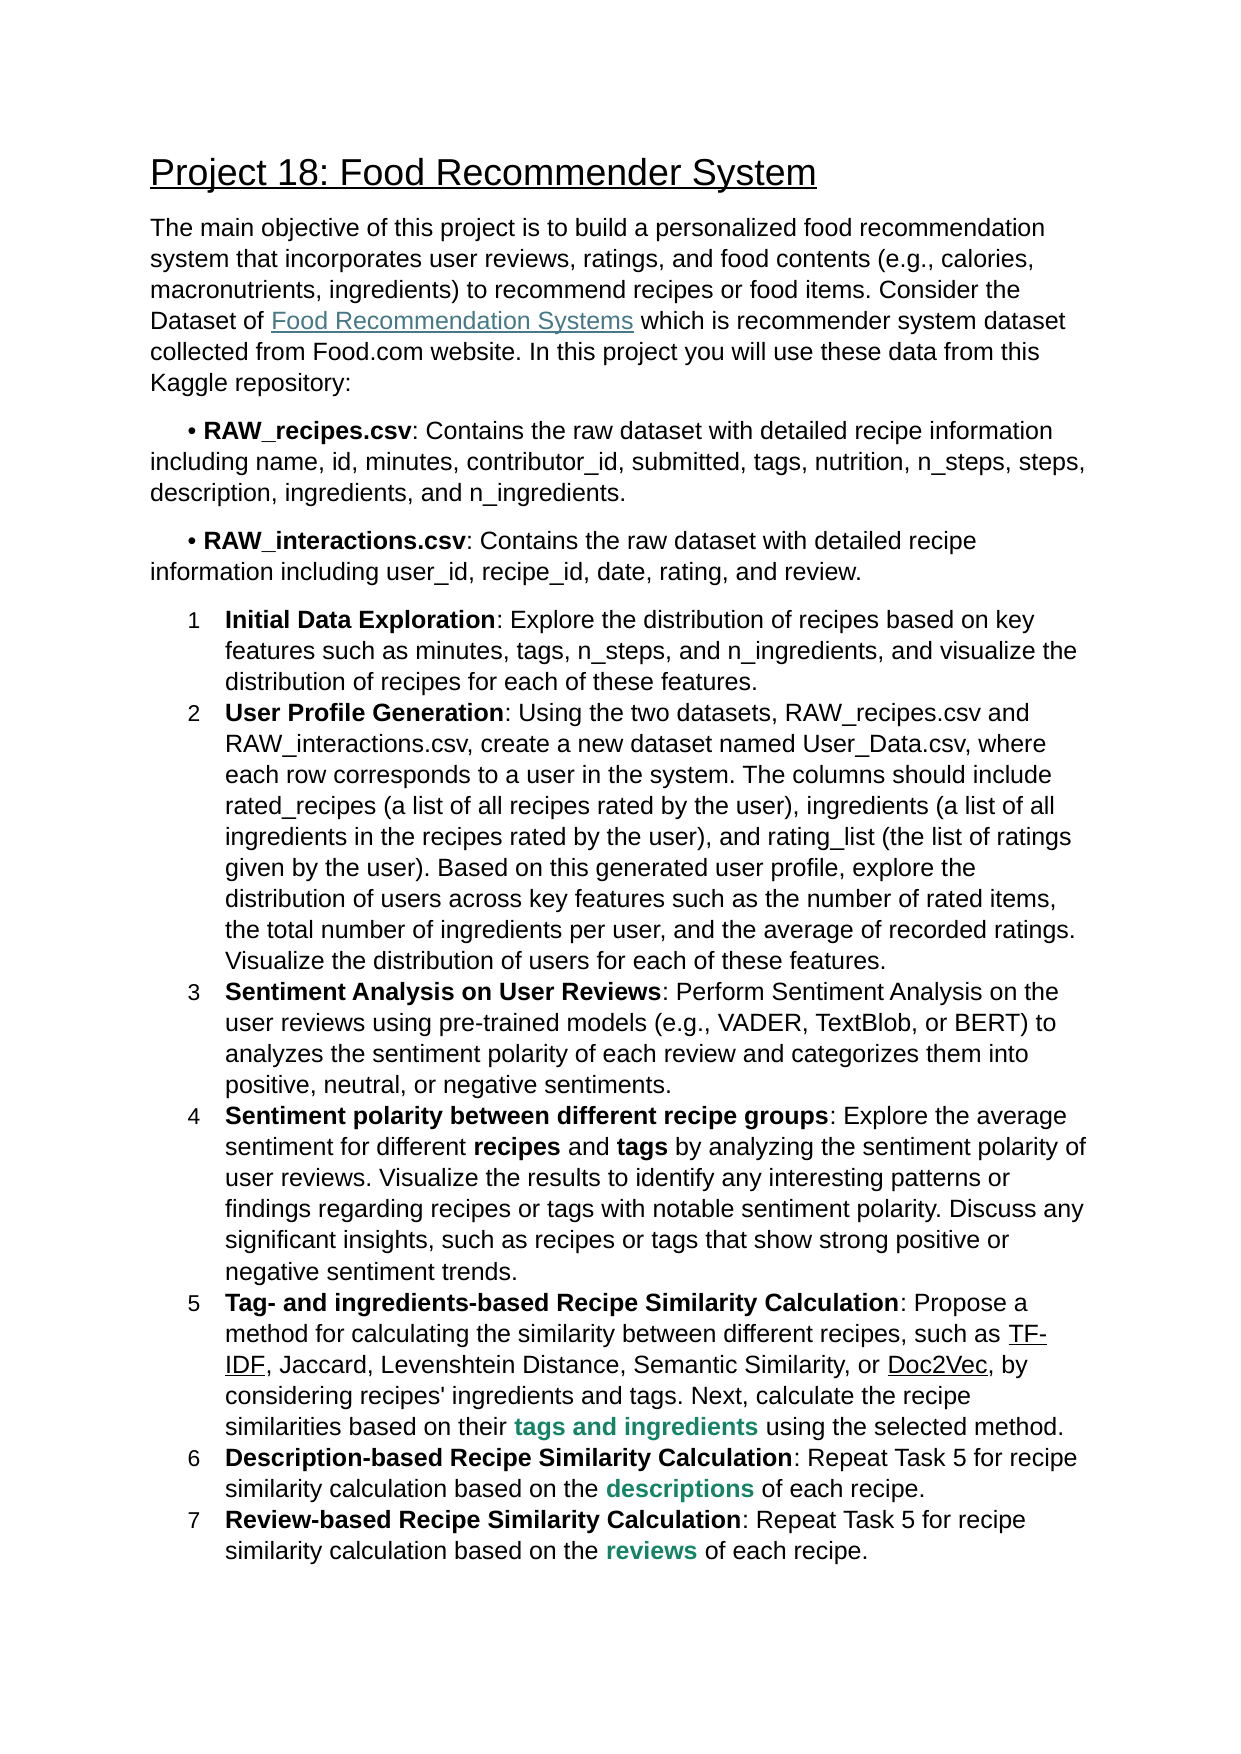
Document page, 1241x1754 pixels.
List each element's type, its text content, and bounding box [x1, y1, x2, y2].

list Sentiment Analysis on User Reviews: Perform Sentiment Analysis on the user reviews using pre-trained models (e.g., VADER, TextBlob, or BERT) to analyzes the sentiment polarity of each review and categorizes them into positive, neutral, or negative sentiments. [187, 977, 1090, 1099]
list Description-based Recipe Similarity Calculation: Repeat Task 5 for recipe similarity calculation based on the descriptions of each recipe. [187, 1443, 1090, 1503]
text The main objective of this project is to build a personalized food recommendation system that incorporates user reviews, ratings, and food contents (e.g., calories, macronutrients, ingredients) to recommend recipes or food items. Consider the Dataset of Food Recommendation Systems which is recommender system dataset collected from Food.com website. In this project you will use these data from this Kaggle repository: [150, 213, 1090, 397]
list Initial Data Exploration: Explore the distribution of recipes based on key features such as minutes, tags, n_steps, and n_ingredients, and visualize the distribution of recipes for each of these features. [187, 605, 1090, 696]
text • RAW_interactions.csv: Contains the raw dataset with detailed recipe information including user_id, recipe_id, date, rating, and review. [150, 526, 1090, 586]
list Sentiment polarity between different recipe groups: Explore the average sentiment for different recipes and tags by analyzing the sentiment polarity of user reviews. Visualize the results to identify any interesting patterns or findings regarding recipes or tags with notable sentiment polarity. Discuss any significant insights, such as recipes or tags that show strong positive or negative sentiment trends. [187, 1101, 1090, 1285]
list Tag- and ingredients-based Recipe Similarity Calculation: Propose a method for calculating the similarity between different recipes, such as TF-IDF, Jaccard, Levenshtein Distance, Semantic Similarity, or Doc2Vec, by considering recipes' ingredients and tags. Next, calculate the recipe similarities based on their tags and ingredients using the selected method. [187, 1288, 1090, 1441]
text Project 18: Food Recommender System [150, 150, 1090, 193]
list User Profile Generation: Using the two datasets, RAW_recipes.csv and RAW_interactions.csv, create a new dataset named User_Data.csv, where each row corresponds to a user in the system. The columns should include rated_recipes (a list of all recipes rated by the user), ingredients (a list of all ingredients in the recipes rated by the user), and rating_list (the list of ratings given by the user). Based on this generated user profile, explore the distribution of users across key features such as the number of rated items, the total number of ingredients per user, and the average of recorded ratings. Visualize the distribution of users for each of these features. [187, 698, 1090, 975]
list Review-based Recipe Similarity Calculation: Repeat Task 5 for recipe similarity calculation based on the reviews of each recipe. [187, 1505, 1090, 1565]
text • RAW_recipes.csv: Contains the raw dataset with detailed recipe information including name, id, minutes, contributor_id, submitted, tags, nutrition, n_steps, steps, description, ingredients, and n_ingredients. [150, 416, 1090, 507]
